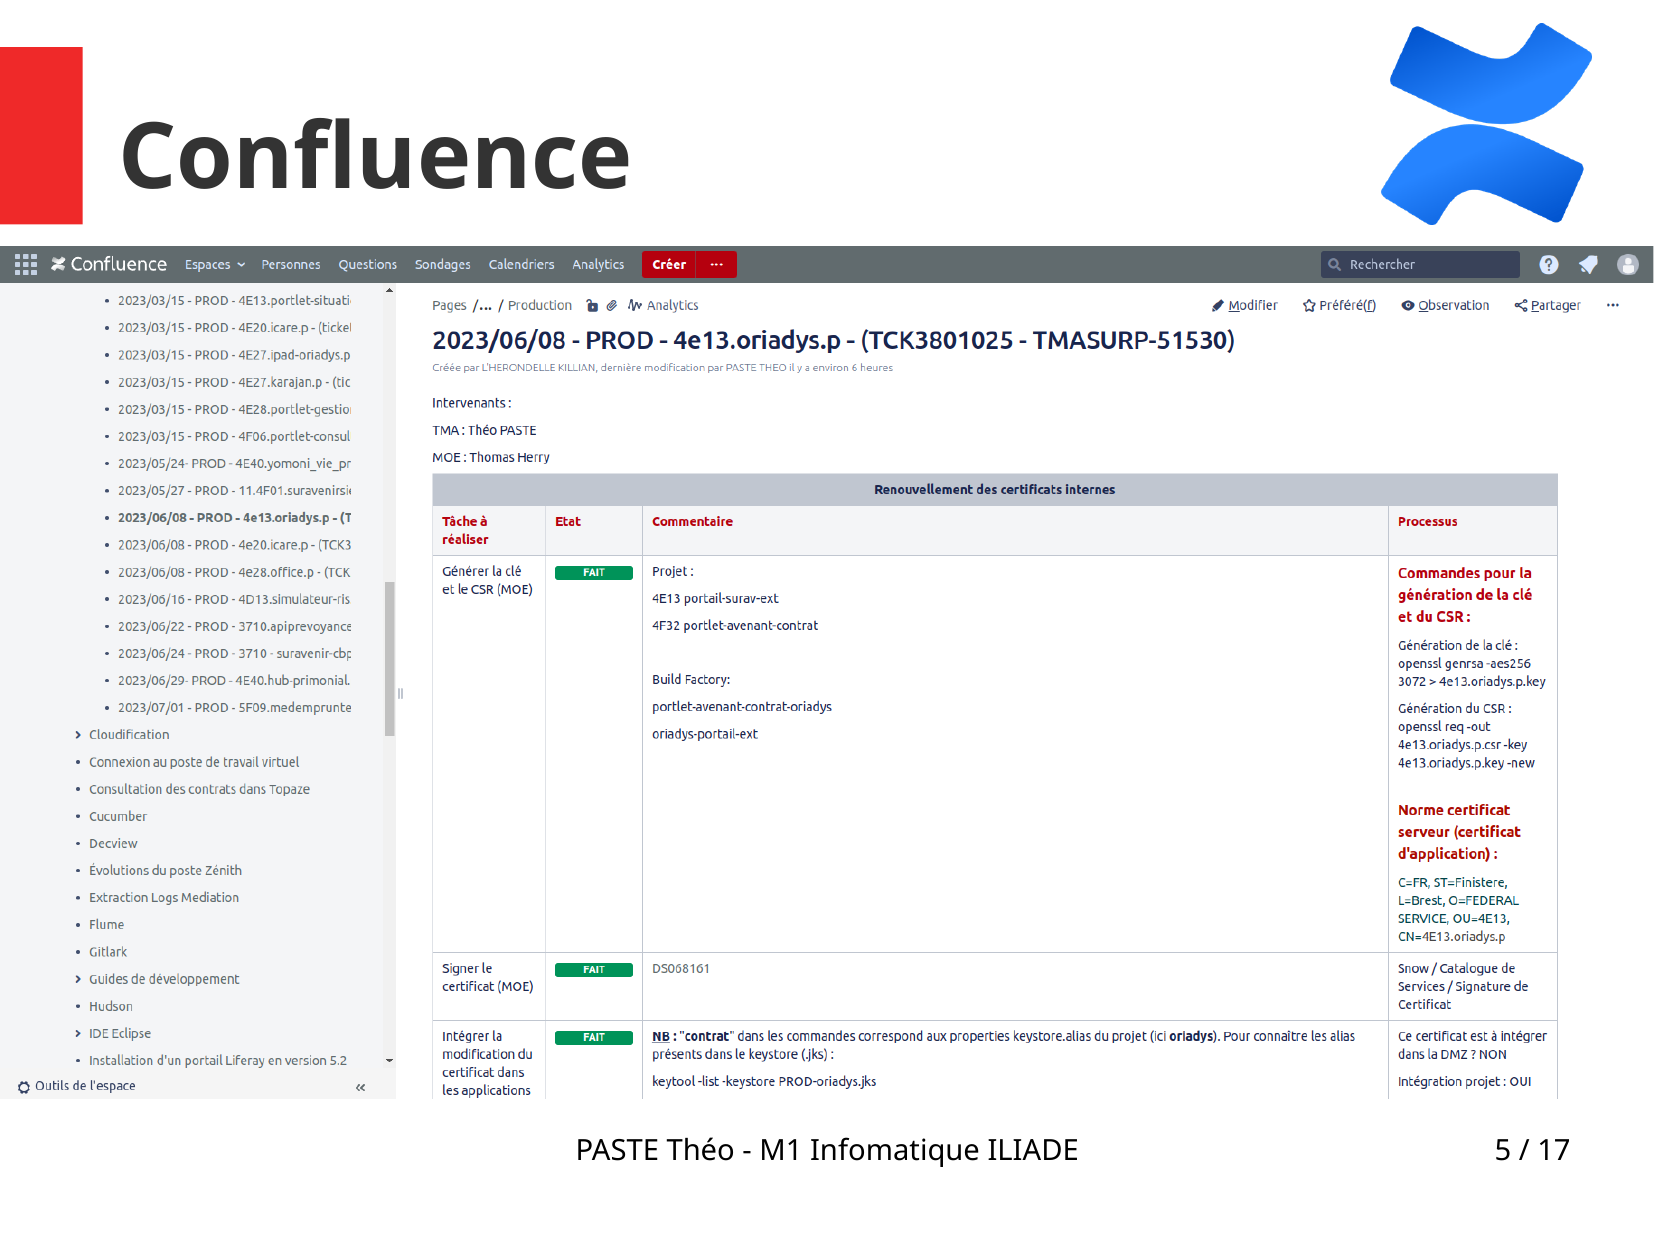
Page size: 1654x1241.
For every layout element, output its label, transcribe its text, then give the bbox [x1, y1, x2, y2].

picture [0, 246, 1654, 1099]
title Confluence [118, 49, 1571, 246]
picture [1381, 23, 1592, 225]
